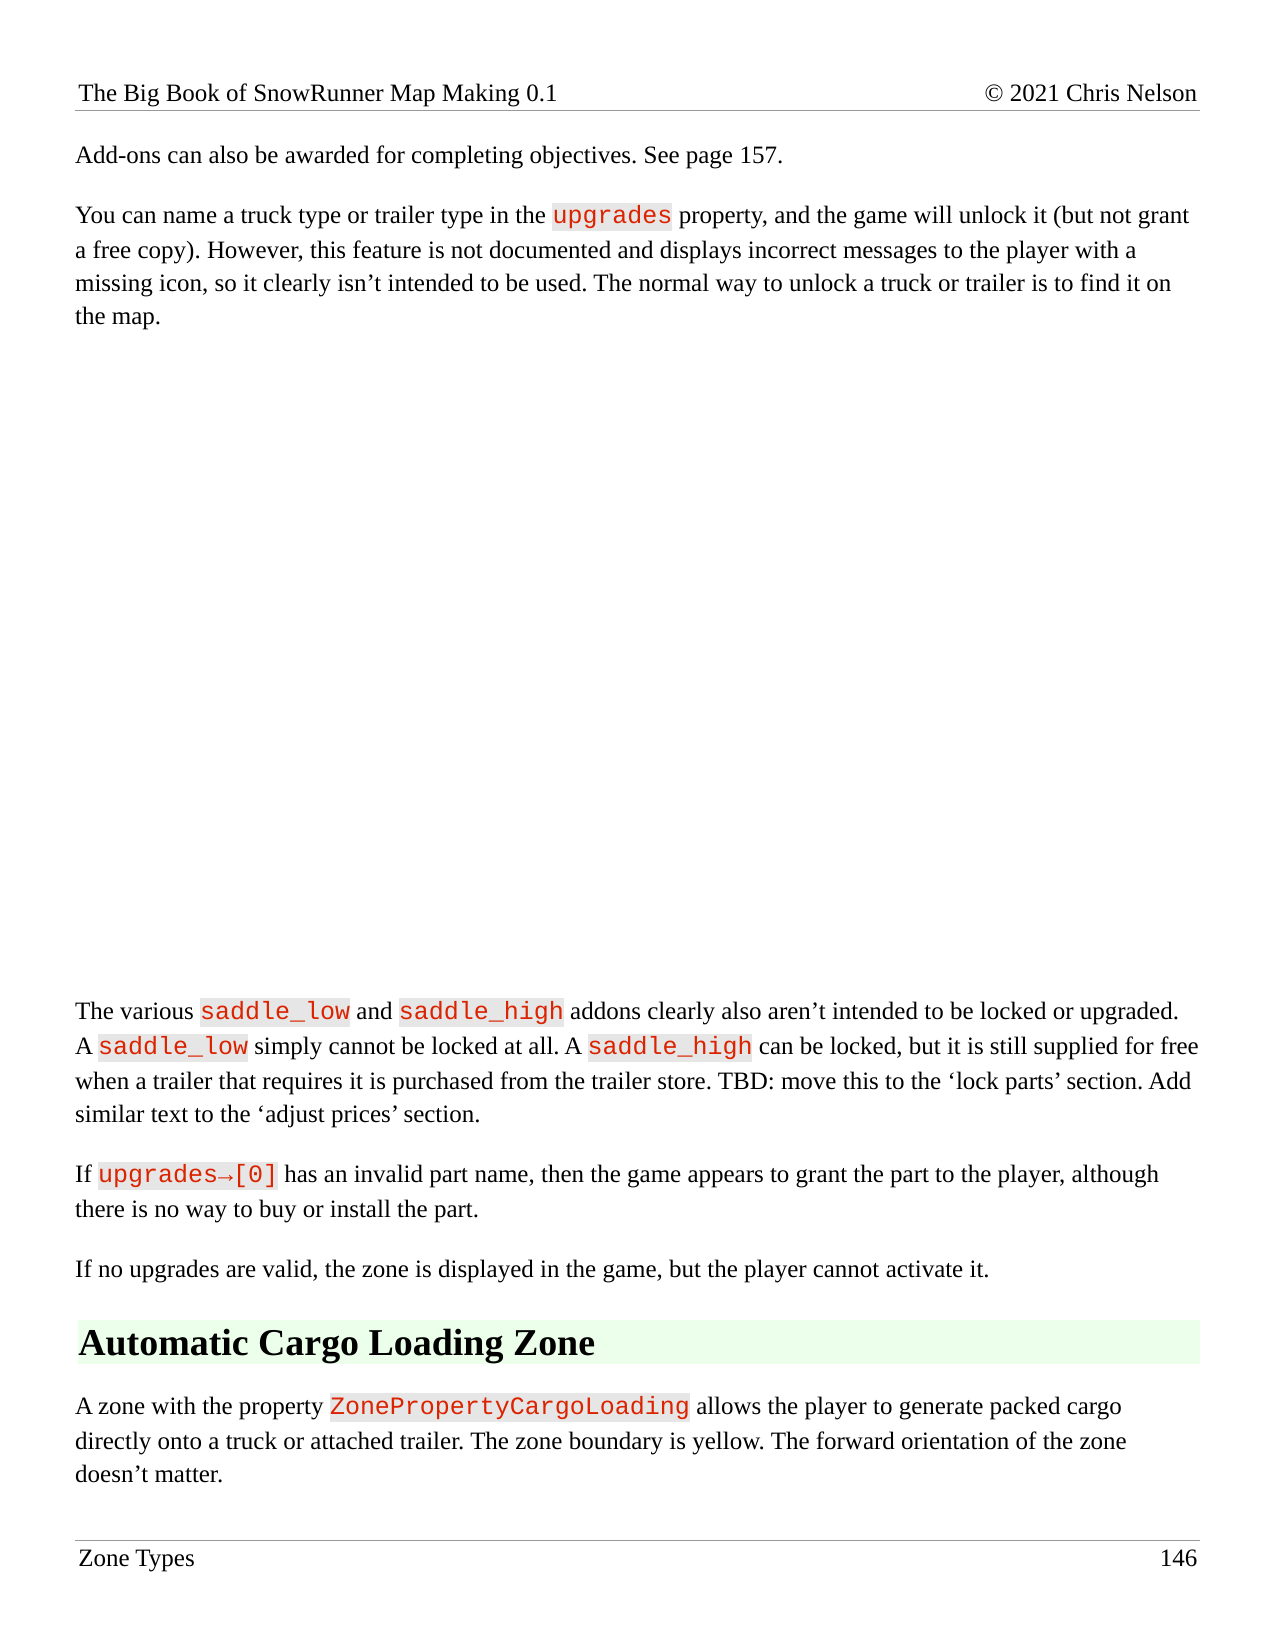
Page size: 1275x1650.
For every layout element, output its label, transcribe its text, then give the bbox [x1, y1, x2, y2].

text If upgrades→[0] has an invalid part name, then the game appears to grant the part to the player, although there is no way to buy or install the part. [75, 1159, 1200, 1223]
text The various saddle_low and saddle_high addons clearly also aren’t intended to be locked or upgraded. A saddle_low simply cannot be locked at all. A saddle_high can be locked, but it is still supplied for free when a trailer that requires it is purchased from the trailer store. TBD: move this to the ‘lock parts’ section. Add similar text to the ‘adjust prices’ section. [75, 996, 1200, 1128]
text A zone with the property ZonePropertyCargoLoading allows the player to generate packed cargo directly onto a truck or attached trailer. The zone boundary is yellow. The forward orientation of the zone doesn’t matter. [75, 1391, 1200, 1488]
text If no upgrades are valid, the zone is displayed in the game, but the player cannot activate it. [75, 1254, 1200, 1283]
subtitle Automatic Cargo Loading Zone [78, 1320, 1200, 1364]
text Add-ons can also be awarded for completing objectives. See page 157. [75, 140, 1200, 169]
text You can name a truck type or trailer type in the upgrades property, and the game will unlock it (but not grant a free copy). However, this feature is not documented and displays incorrect messages to the player with a missing icon, so it clearly isn’t intended to be used. The normal way to unlock a truck or trailer is to find it on the map. [75, 200, 1200, 330]
